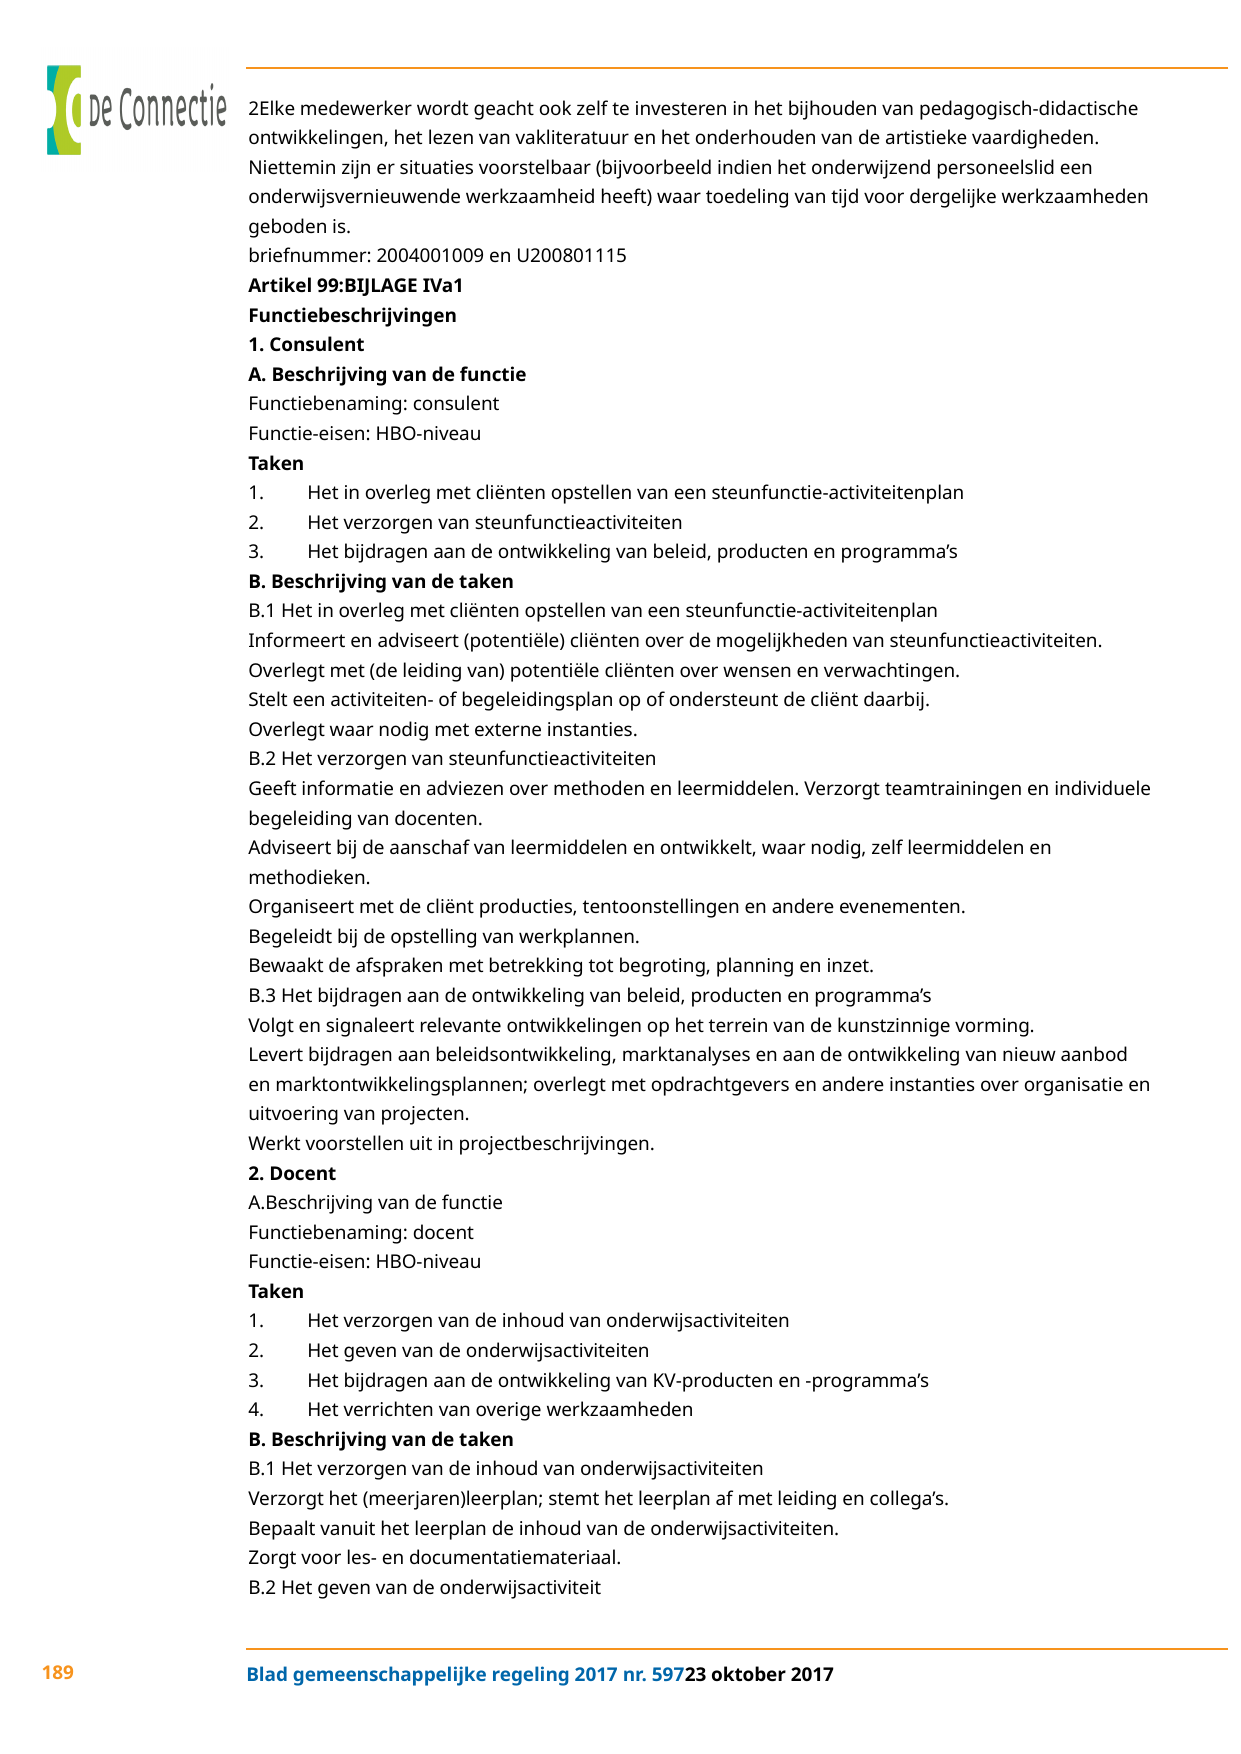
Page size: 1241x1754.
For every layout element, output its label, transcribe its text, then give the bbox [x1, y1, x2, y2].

text Volgt en signaleert relevante ontwikkelingen op het terrein van de kunstzinnige vorming. [248, 1012, 1152, 1038]
text B.1 Het verzorgen van de inhoud van onderwijsactiviteiten [248, 1456, 1152, 1481]
text Bepaalt vanuit het leerplan de inhoud van de onderwijsactiviteiten. [248, 1515, 1152, 1541]
text Functie-eisen: HBO-niveau [248, 1248, 1152, 1274]
list Het verzorgen van de inhoud van onderwijsactiviteiten [248, 1308, 1152, 1333]
text A.Beschrijving van de functie [248, 1189, 1152, 1215]
text Verzorgt het (meerjaren)leerplan; stemt het leerplan af met leiding en collega’s. [248, 1485, 1152, 1511]
text 1. Consulent [248, 331, 1152, 357]
text Taken [248, 450, 1152, 476]
text B.2 Het verzorgen van steunfunctieactiviteiten [248, 746, 1152, 771]
text 2Elke medewerker wordt geacht ook zelf te investeren in het bijhouden van pedagogisch-didactische ontwikkelingen, het lezen van vakliteratuur en het onderhouden van de artistieke vaardigheden. Niettemin zijn er situaties voorstelbaar (bijvoorbeeld indien het onderwijzend personeelslid een onderwijsvernieuwende werkzaamheid heeft) waar toedeling van tijd voor dergelijke werkzaamheden geboden is. [248, 95, 1152, 239]
text A. Beschrijving van de functie [248, 361, 1152, 387]
list Het bijdragen aan de ontwikkeling van KV-producten en -programma’s [248, 1367, 1152, 1393]
list Het verrichten van overige werkzaamheden [248, 1396, 1152, 1422]
text Werkt voorstellen uit in projectbeschrijvingen. [248, 1130, 1152, 1156]
list Het geven van de onderwijsactiviteiten [248, 1337, 1152, 1363]
text B. Beschrijving van de taken [248, 568, 1152, 594]
text Taken [248, 1278, 1152, 1304]
text Levert bijdragen aan beleidsontwikkeling, marktanalyses en aan de ontwikkeling van nieuw aanbod en marktontwikkelingsplannen; overlegt met opdrachtgevers en andere instanties over organisatie en uitvoering van projecten. [248, 1041, 1152, 1126]
text Artikel 99:BIJLAGE IVa1 [248, 272, 1152, 298]
text Organiseert met de cliënt producties, tentoonstellingen en andere evenementen. [248, 893, 1152, 919]
text Bewaakt de afspraken met betrekking tot begroting, planning en inzet. [248, 953, 1152, 978]
text B. Beschrijving van de taken [248, 1426, 1152, 1452]
text Adviseert bij de aanschaf van leermiddelen en ontwikkelt, waar nodig, zelf leermiddelen en methodieken. [248, 834, 1152, 890]
text B.3 Het bijdragen aan de ontwikkeling van beleid, producten en programma’s [248, 982, 1152, 1008]
text briefnummer: 2004001009 en U200801115 [248, 243, 1152, 268]
text Overlegt met (de leiding van) potentiële cliënten over wensen en verwachtingen. [248, 657, 1152, 683]
text Functiebenaming: docent [248, 1219, 1152, 1245]
picture [41, 47, 231, 172]
text Geeft informatie en adviezen over methoden en leermiddelen. Verzorgt teamtrainingen en individuele begeleiding van docenten. [248, 775, 1152, 831]
text B.1 Het in overleg met cliënten opstellen van een steunfunctie-activiteitenplan [248, 598, 1152, 623]
list Het bijdragen aan de ontwikkeling van beleid, producten en programma’s [248, 538, 1152, 564]
text B.2 Het geven van de onderwijsactiviteit [248, 1574, 1152, 1600]
text Stelt een activiteiten- of begeleidingsplan op of ondersteunt de cliënt daarbij. [248, 686, 1152, 712]
text Informeert en adviseert (potentiële) cliënten over de mogelijkheden van steunfunctieactiviteiten. [248, 627, 1152, 653]
text Overlegt waar nodig met externe instanties. [248, 716, 1152, 742]
text Functiebeschrijvingen [248, 302, 1152, 328]
text Begeleidt bij de opstelling van werkplannen. [248, 923, 1152, 949]
text Functie-eisen: HBO-niveau [248, 420, 1152, 446]
list Het verzorgen van steunfunctieactiviteiten [248, 509, 1152, 535]
text 2. Docent [248, 1160, 1152, 1186]
list Het in overleg met cliënten opstellen van een steunfunctie-activiteitenplan [248, 479, 1152, 505]
text Functiebenaming: consulent [248, 391, 1152, 416]
text Zorgt voor les- en documentatiemateriaal. [248, 1544, 1152, 1570]
